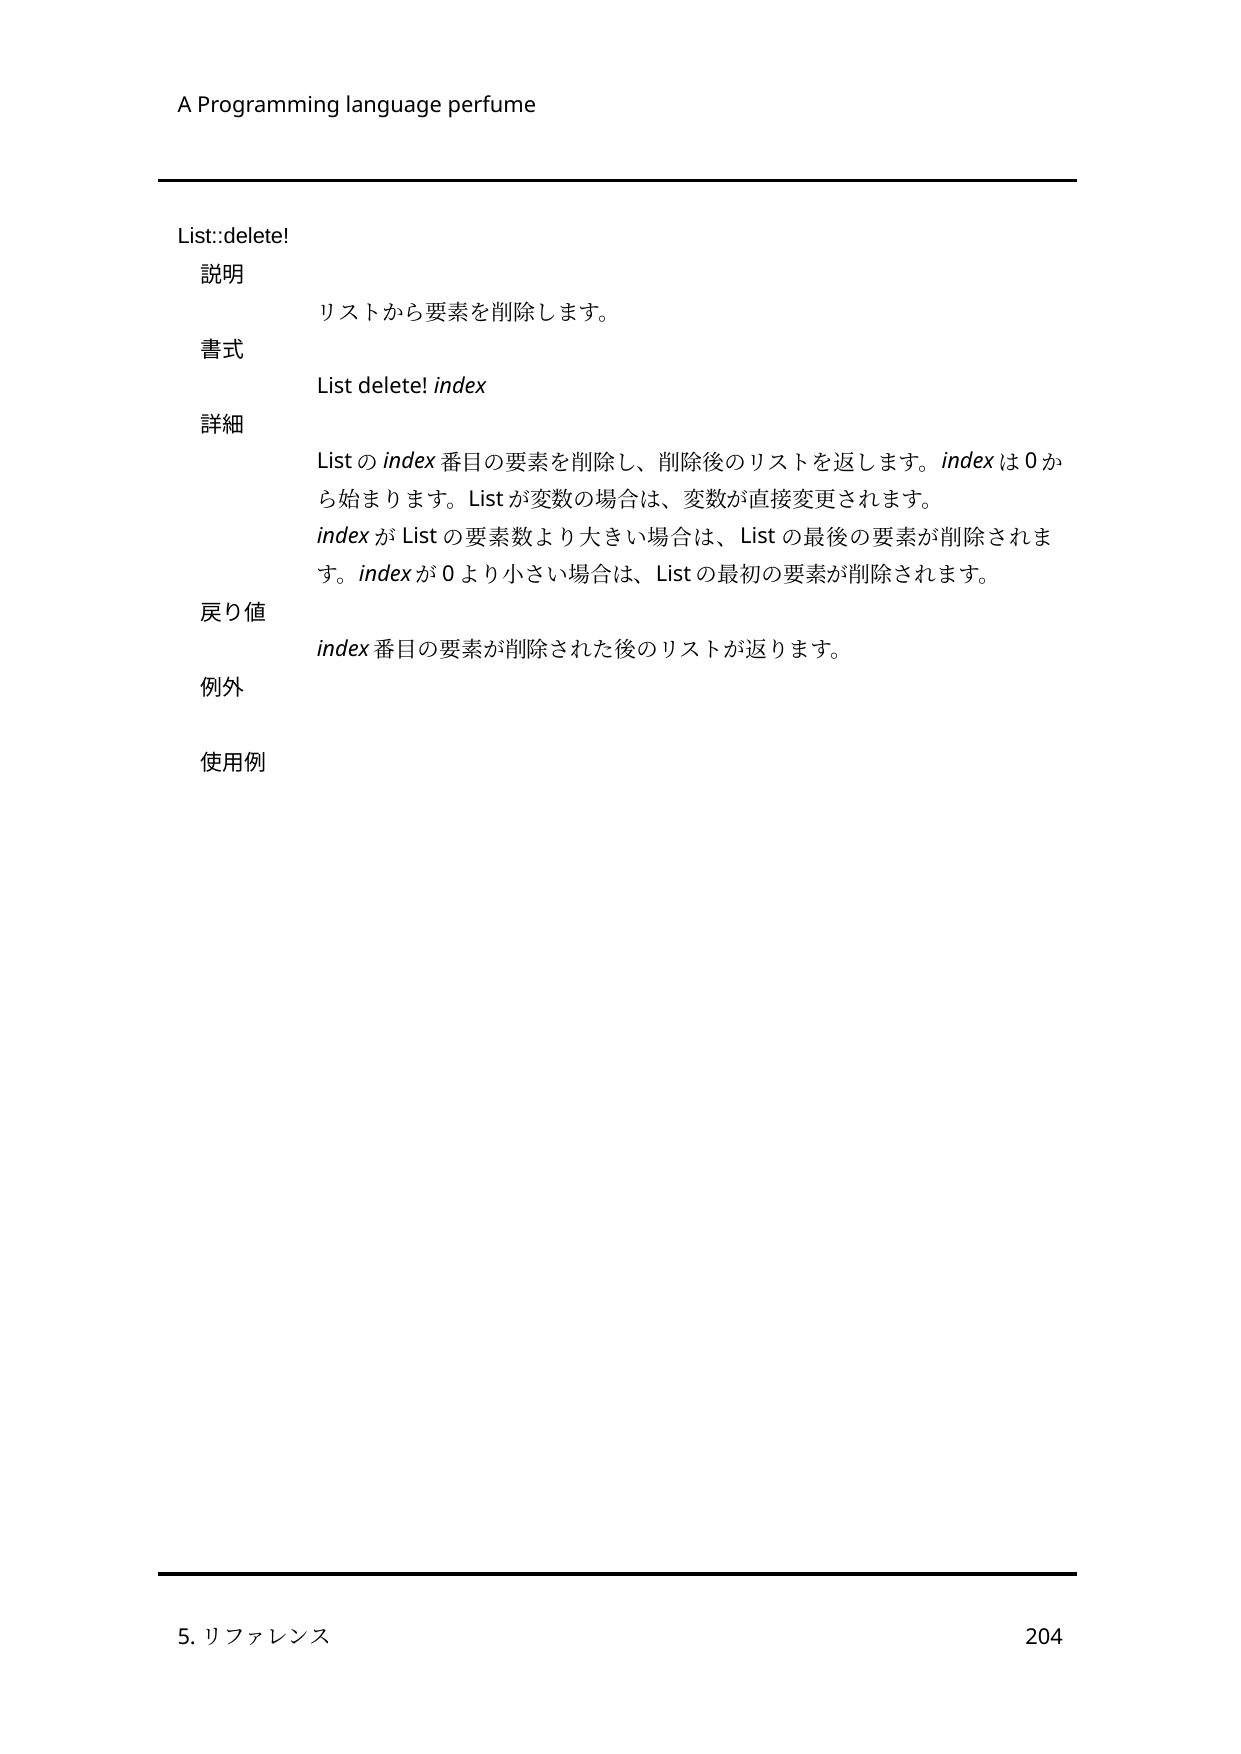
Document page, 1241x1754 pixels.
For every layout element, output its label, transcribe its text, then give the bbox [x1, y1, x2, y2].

table_cell [317, 667, 1063, 742]
subtitle List::delete! [177, 217, 1063, 254]
table_cell Listのindex番目の要素を削除し、削除後のリストを返します。indexは0から始まります。Listが変数の場合は、変数が直接変更されます。 indexがListの要素数より大きい場合は、Listの最後の要素が削除されます。indexが0より小さい場合は、Listの最初の要素が削除されます。 [317, 404, 1063, 592]
table_cell List delete! index [317, 329, 1063, 404]
table_cell 詳細 [200, 404, 317, 592]
table_cell 例外 [200, 667, 317, 742]
table_cell 使用例 [200, 742, 317, 817]
table_cell index番目の要素が削除された後のリストが返ります。 [317, 592, 1063, 667]
table_header リストから要素を削除します。 [317, 254, 1063, 329]
table_cell 戻り値 [200, 592, 317, 667]
table_cell [317, 742, 1063, 817]
table_header 説明 [200, 254, 317, 329]
table_cell 書式 [200, 329, 317, 404]
